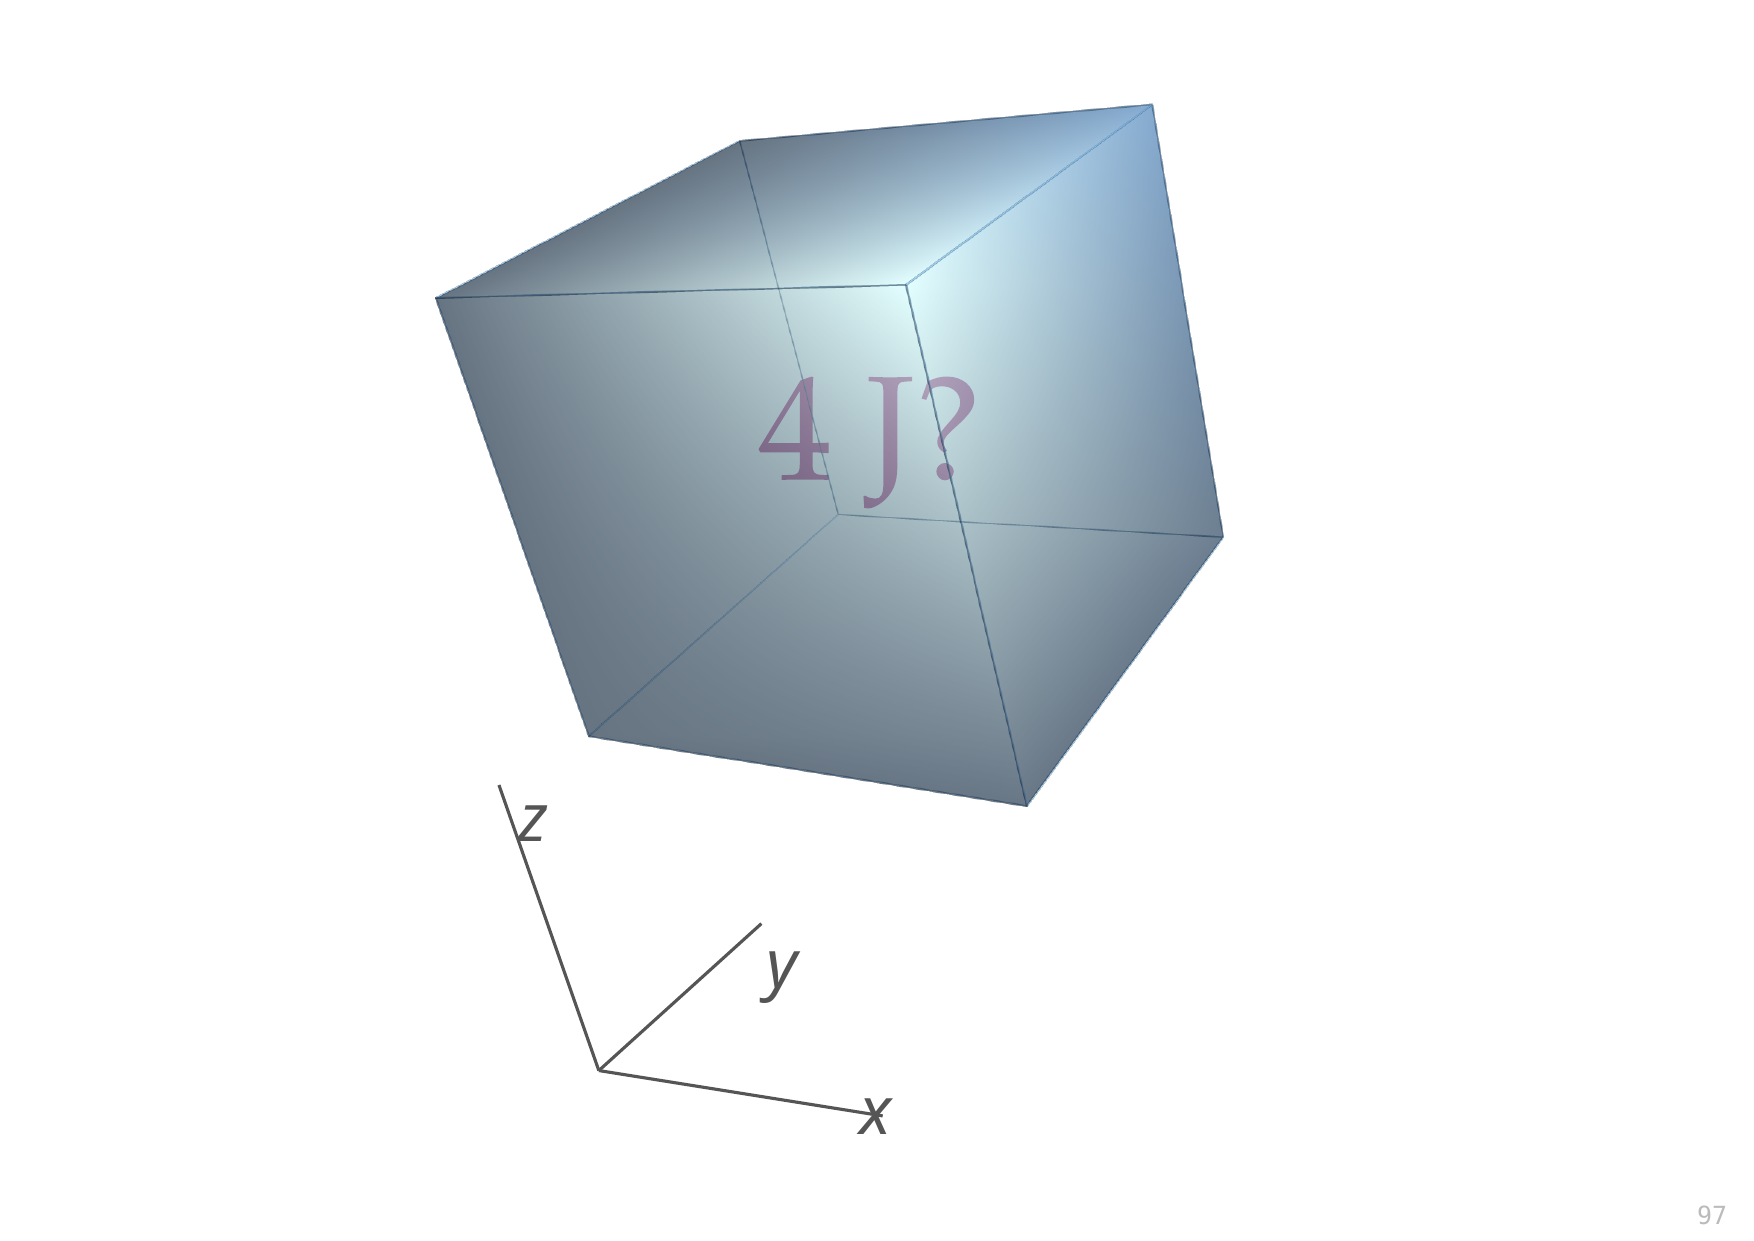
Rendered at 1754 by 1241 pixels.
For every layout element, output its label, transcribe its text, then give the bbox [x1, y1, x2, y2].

text_box x [844, 1047, 886, 1136]
text_box z [503, 753, 543, 843]
text_box y [751, 899, 793, 988]
